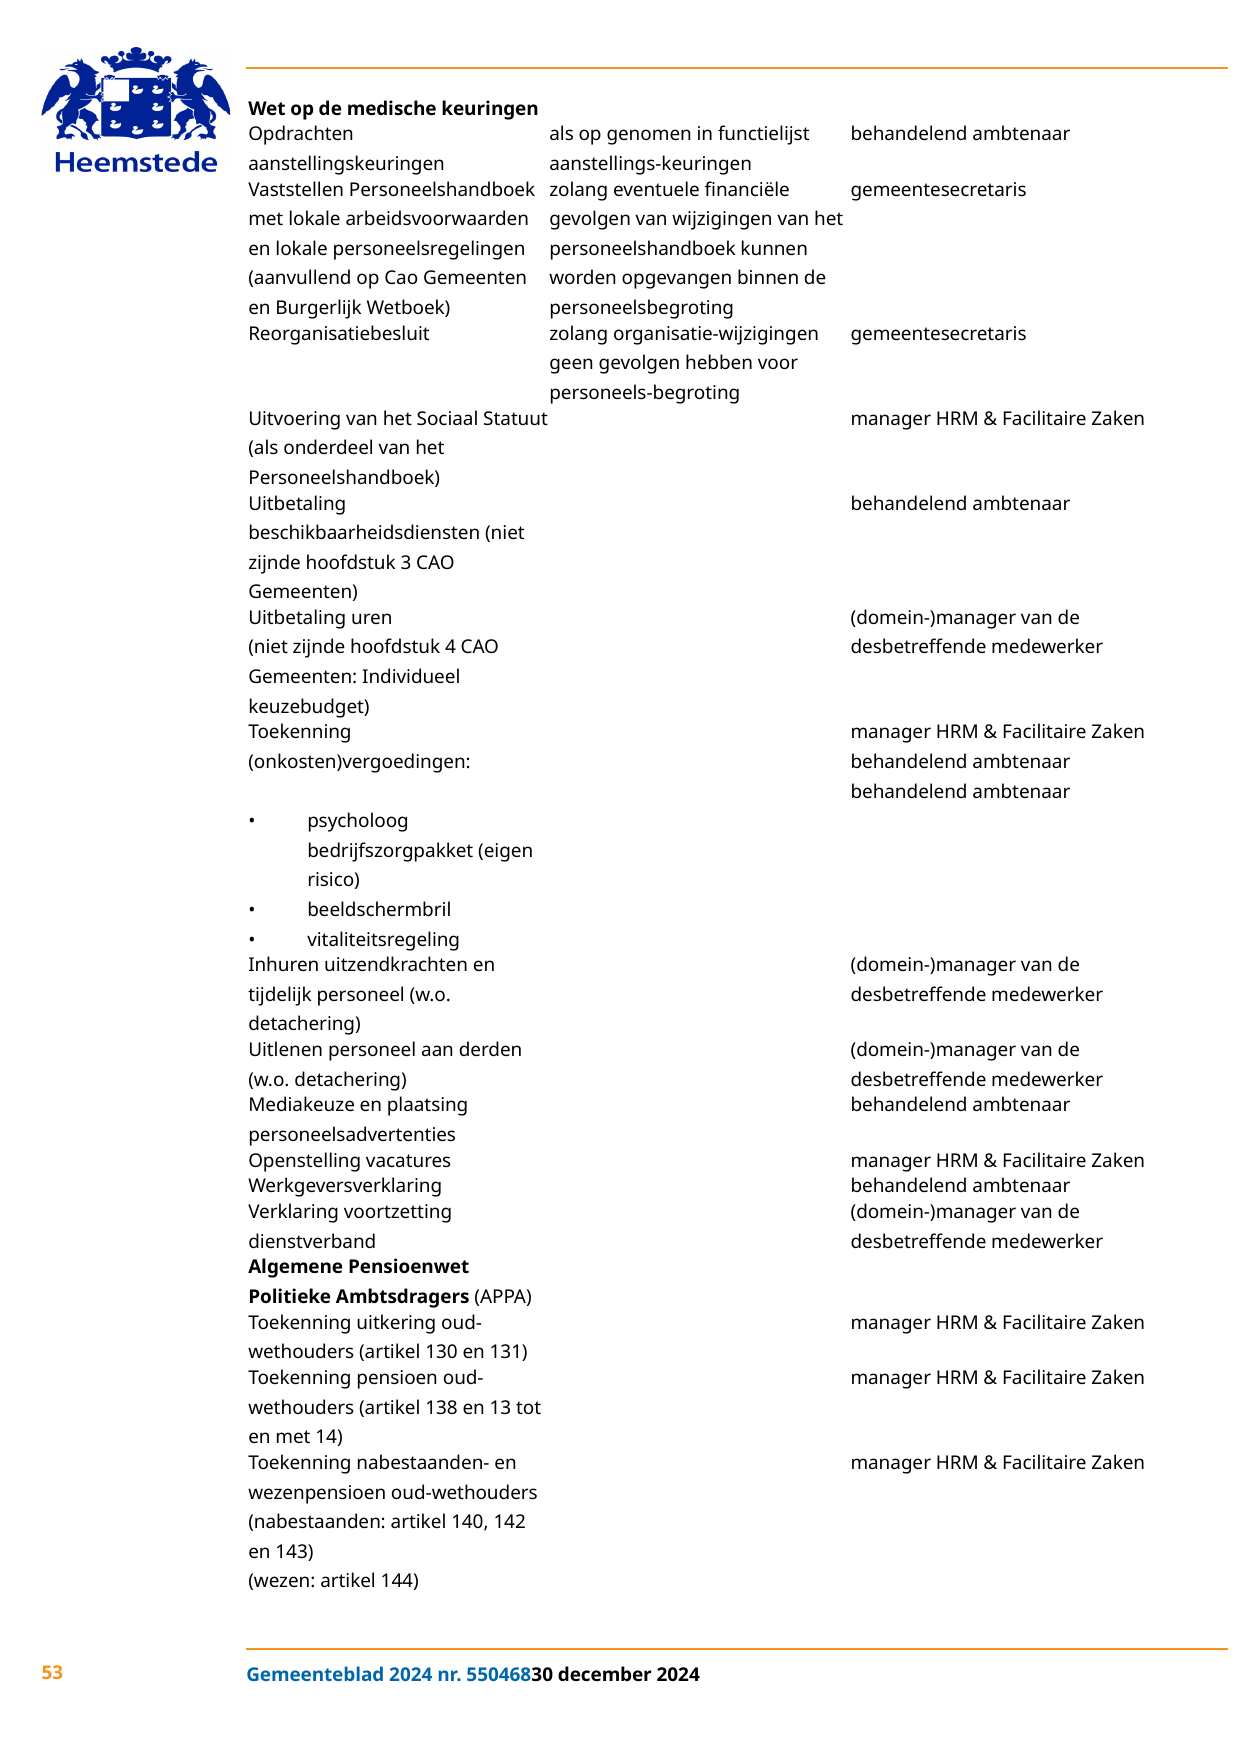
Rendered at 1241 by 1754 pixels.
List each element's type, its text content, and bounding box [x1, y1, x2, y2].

table_cell manager HRM & Facilitaire Zaken behandelend ambtenaar behandelend ambtenaar [850, 719, 1152, 951]
table_cell Reorganisatiebesluit [248, 320, 549, 405]
table_cell [549, 405, 850, 490]
table_cell Vaststellen Personeelshandboek met lokale arbeidsvoorwaarden en lokale personeelsregelingen (aanvullend op Cao Gemeenten en Burgerlijk Wetboek) [248, 176, 549, 320]
table_cell [549, 1147, 850, 1173]
table_cell [549, 1254, 850, 1309]
table_cell [850, 95, 1152, 121]
table_cell [549, 719, 850, 951]
table_cell [549, 1364, 850, 1449]
table_cell Toekenning nabestaanden- en wezenpensioen oud-wethouders (nabestaanden: artikel 140, 142 en 143) (wezen: artikel 144) [248, 1449, 549, 1593]
table_cell Algemene Pensioenwet Politieke Ambtsdragers (APPA) [248, 1254, 549, 1309]
table_cell [549, 490, 850, 604]
table_cell zolang organisatie-wijzigingen geen gevolgen hebben voor personeels-begroting [549, 320, 850, 405]
table_cell Toekenning pensioen oud-wethouders (artikel 138 en 13 tot en met 14) [248, 1364, 549, 1449]
table_cell Toekenning (onkosten)vergoedingen: psycholoog bedrijfszorgpakket (eigen risico) beeldschermbril vitaliteitsregeling [248, 719, 549, 951]
table_cell [549, 1449, 850, 1593]
table_cell [549, 1173, 850, 1198]
table_cell Uitbetaling uren (niet zijnde hoofdstuk 4 CAO Gemeenten: Individueel keuzebudget) [248, 604, 549, 719]
table_cell Werkgeversverklaring [248, 1173, 549, 1198]
table_cell [850, 1254, 1152, 1309]
table_cell behandelend ambtenaar [850, 1173, 1152, 1198]
table_cell (domein-)manager van de desbetreffende medewerker [850, 604, 1152, 719]
table_cell gemeentesecretaris [850, 320, 1152, 405]
table_cell gemeentesecretaris [850, 176, 1152, 320]
table_cell (domein-)manager van de desbetreffende medewerker [850, 951, 1152, 1036]
table_cell (domein-)manager van de desbetreffende medewerker [850, 1036, 1152, 1092]
table_cell manager HRM & Facilitaire Zaken [850, 1309, 1152, 1364]
table_cell Openstelling vacatures [248, 1147, 549, 1173]
table_cell Inhuren uitzendkrachten en tijdelijk personeel (w.o. detachering) [248, 951, 549, 1036]
table_cell Opdrachten aanstellingskeuringen [248, 121, 549, 176]
table_cell Uitvoering van het Sociaal Statuut (als onderdeel van het Personeelshandboek) [248, 405, 549, 490]
picture [41, 47, 231, 172]
table_cell [549, 1092, 850, 1147]
table_cell als op genomen in functielijst aanstellings-keuringen [549, 121, 850, 176]
table_cell manager HRM & Facilitaire Zaken [850, 405, 1152, 490]
table_cell [549, 1199, 850, 1254]
table_cell Verklaring voortzetting dienstverband [248, 1199, 549, 1254]
table_cell [549, 951, 850, 1036]
table_cell Toekenning uitkering oud-wethouders (artikel 130 en 131) [248, 1309, 549, 1364]
table_cell (domein-)manager van de desbetreffende medewerker [850, 1199, 1152, 1254]
table_cell Uitlenen personeel aan derden (w.o. detachering) [248, 1036, 549, 1092]
table_cell manager HRM & Facilitaire Zaken [850, 1364, 1152, 1449]
table_cell [549, 1309, 850, 1364]
table_cell [549, 604, 850, 719]
table_cell Mediakeuze en plaatsing personeelsadvertenties [248, 1092, 549, 1147]
table_cell Wet op de medische keuringen [248, 95, 549, 121]
table_cell [549, 1036, 850, 1092]
table_cell behandelend ambtenaar [850, 121, 1152, 176]
table_cell behandelend ambtenaar [850, 490, 1152, 604]
table_cell manager HRM & Facilitaire Zaken [850, 1147, 1152, 1173]
table_cell [549, 95, 850, 121]
table_cell behandelend ambtenaar [850, 1092, 1152, 1147]
table_cell manager HRM & Facilitaire Zaken [850, 1449, 1152, 1593]
table_cell Uitbetaling beschikbaarheidsdiensten (niet zijnde hoofdstuk 3 CAO Gemeenten) [248, 490, 549, 604]
table_cell zolang eventuele financiële gevolgen van wijzigingen van het personeelshandboek kunnen worden opgevangen binnen de personeelsbegroting [549, 176, 850, 320]
